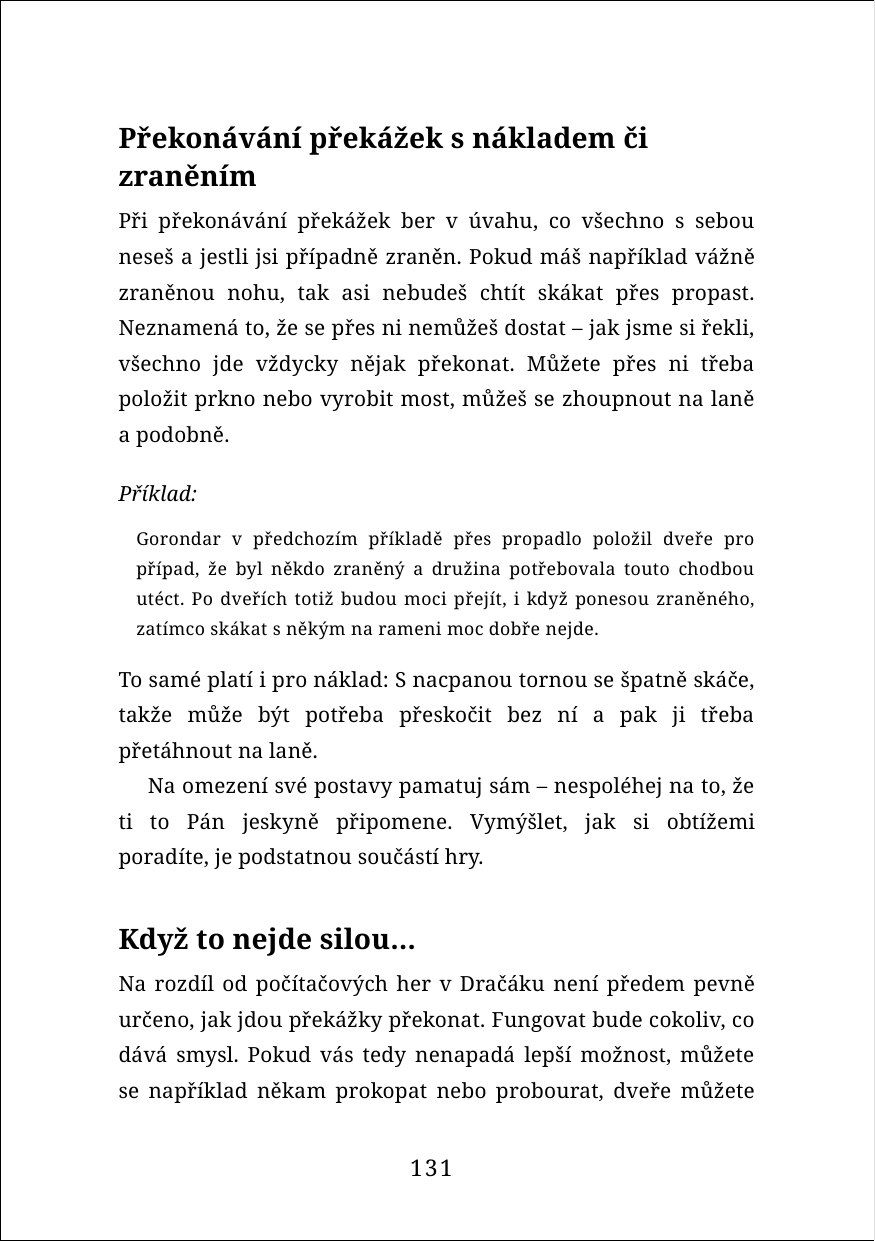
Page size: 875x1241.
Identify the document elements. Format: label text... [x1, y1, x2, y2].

subtitle Když to nejde silou… [118, 919, 756, 958]
text Příklad: [118, 479, 756, 507]
text To samé platí i pro náklad: S nacpanou tornou se špatně skáče, takže může být potřeba přeskočit bez ní a pak ji třeba přetáhnout na laně. Na omezení své postavy pamatuj sám – nespoléhej na to, že ti to Pán jeskyně připomene. Vymýšlet, jak si obtížemi poradíte, je podstatnou součástí hry. [118, 665, 756, 871]
text Gorondar v předchozím příkladě přes propadlo položil dveře pro případ, že byl někdo zraněný a družina potřebovala touto chodbou utéct. Po dveřích totiž budou moci přejít, i když ponesou zraněného, zatímco skákat s někým na rameni moc dobře nejde. [136, 526, 756, 641]
subtitle Překonávání překážek s nákladem či zraněním [118, 118, 756, 195]
text Při překonávání překážek ber v úvahu, co všechno s sebou neseš a jestli jsi případně zraněn. Pokud máš například vážně zraněnou nohu, tak asi nebudeš chtít skákat přes propast. Neznamená to, že se přes ni nemůžeš dostat – jak jsme si řekli, všechno jde vždycky nějak překonat. Můžete přes ni třeba položit prkno nebo vyrobit most, můžeš se zhoupnout na laně a podobně. [118, 207, 756, 448]
text Na rozdíl od počítačových her v Dračáku není předem pevně určeno, jak jdou překážky překonat. Fungovat bude cokoliv, co dává smysl. Pokud vás tedy nenapadá lepší možnost, můžete se například někam prokopat nebo probourat, dveře můžete [118, 969, 756, 1104]
